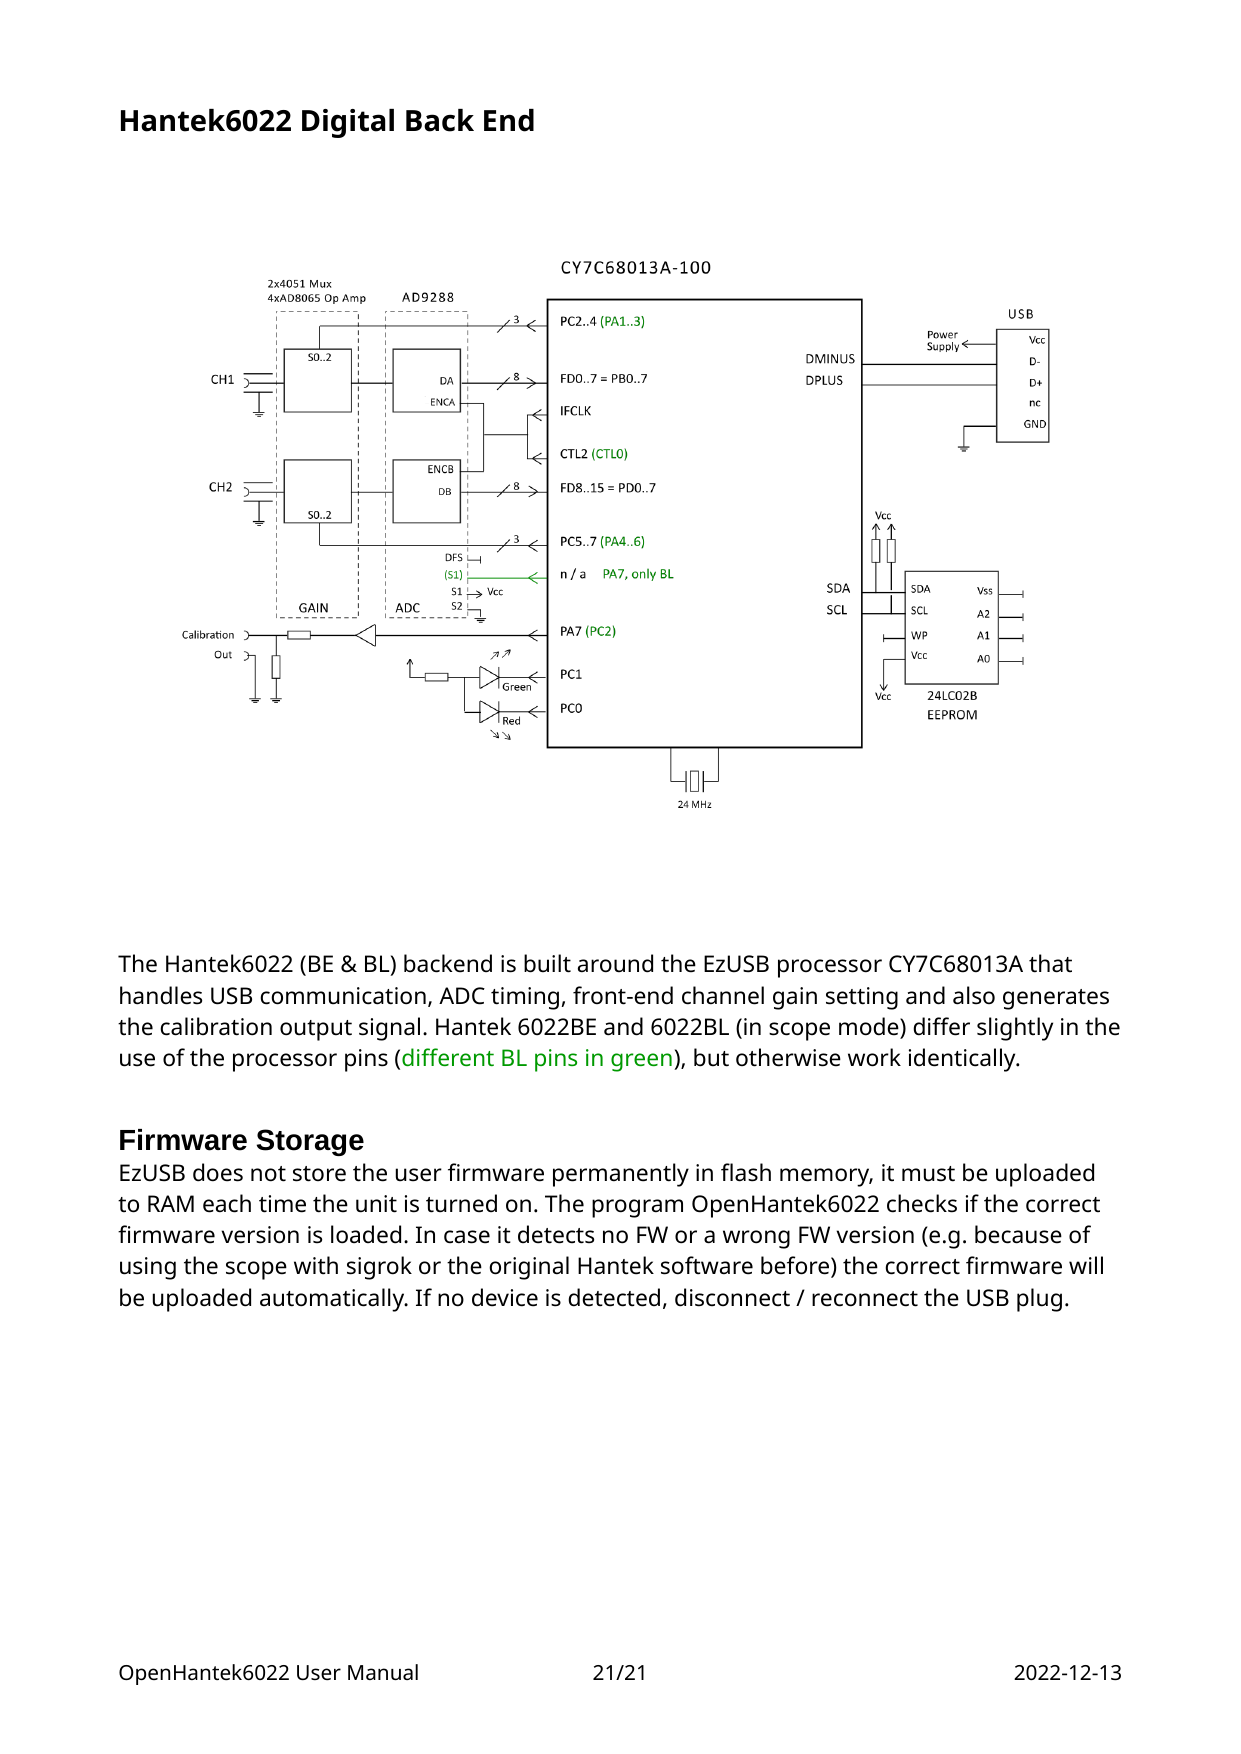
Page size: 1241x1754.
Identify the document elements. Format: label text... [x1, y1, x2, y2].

picture [118, 181, 1123, 891]
subtitle Firmware Storage [118, 1123, 1122, 1157]
text EzUSB does not store the user firmware permanently in flash memory, it must be uploaded to RAM each time the unit is turned on. The program OpenHantek6022 checks if the correct firmware version is loaded. In case it detects no FW or a wrong FW version (e.g. because of using the scope with sigrok or the original Hantek software before) the correct firmware will be uploaded automatically. If no device is detected, disconnect / reconnect the USB plug. [118, 1157, 1122, 1313]
subtitle Hantek6022 Digital Back End [118, 100, 1122, 140]
text The Hantek6022 (BE & BL) backend is built around the EzUSB processor CY7C68013A that handles USB communication, ADC timing, front-end channel gain setting and also generates the calibration output signal. Hantek 6022BE and 6022BL (in scope mode) differ slightly in the use of the processor pins (different BL pins in green), but otherwise work identically. [118, 948, 1122, 1073]
